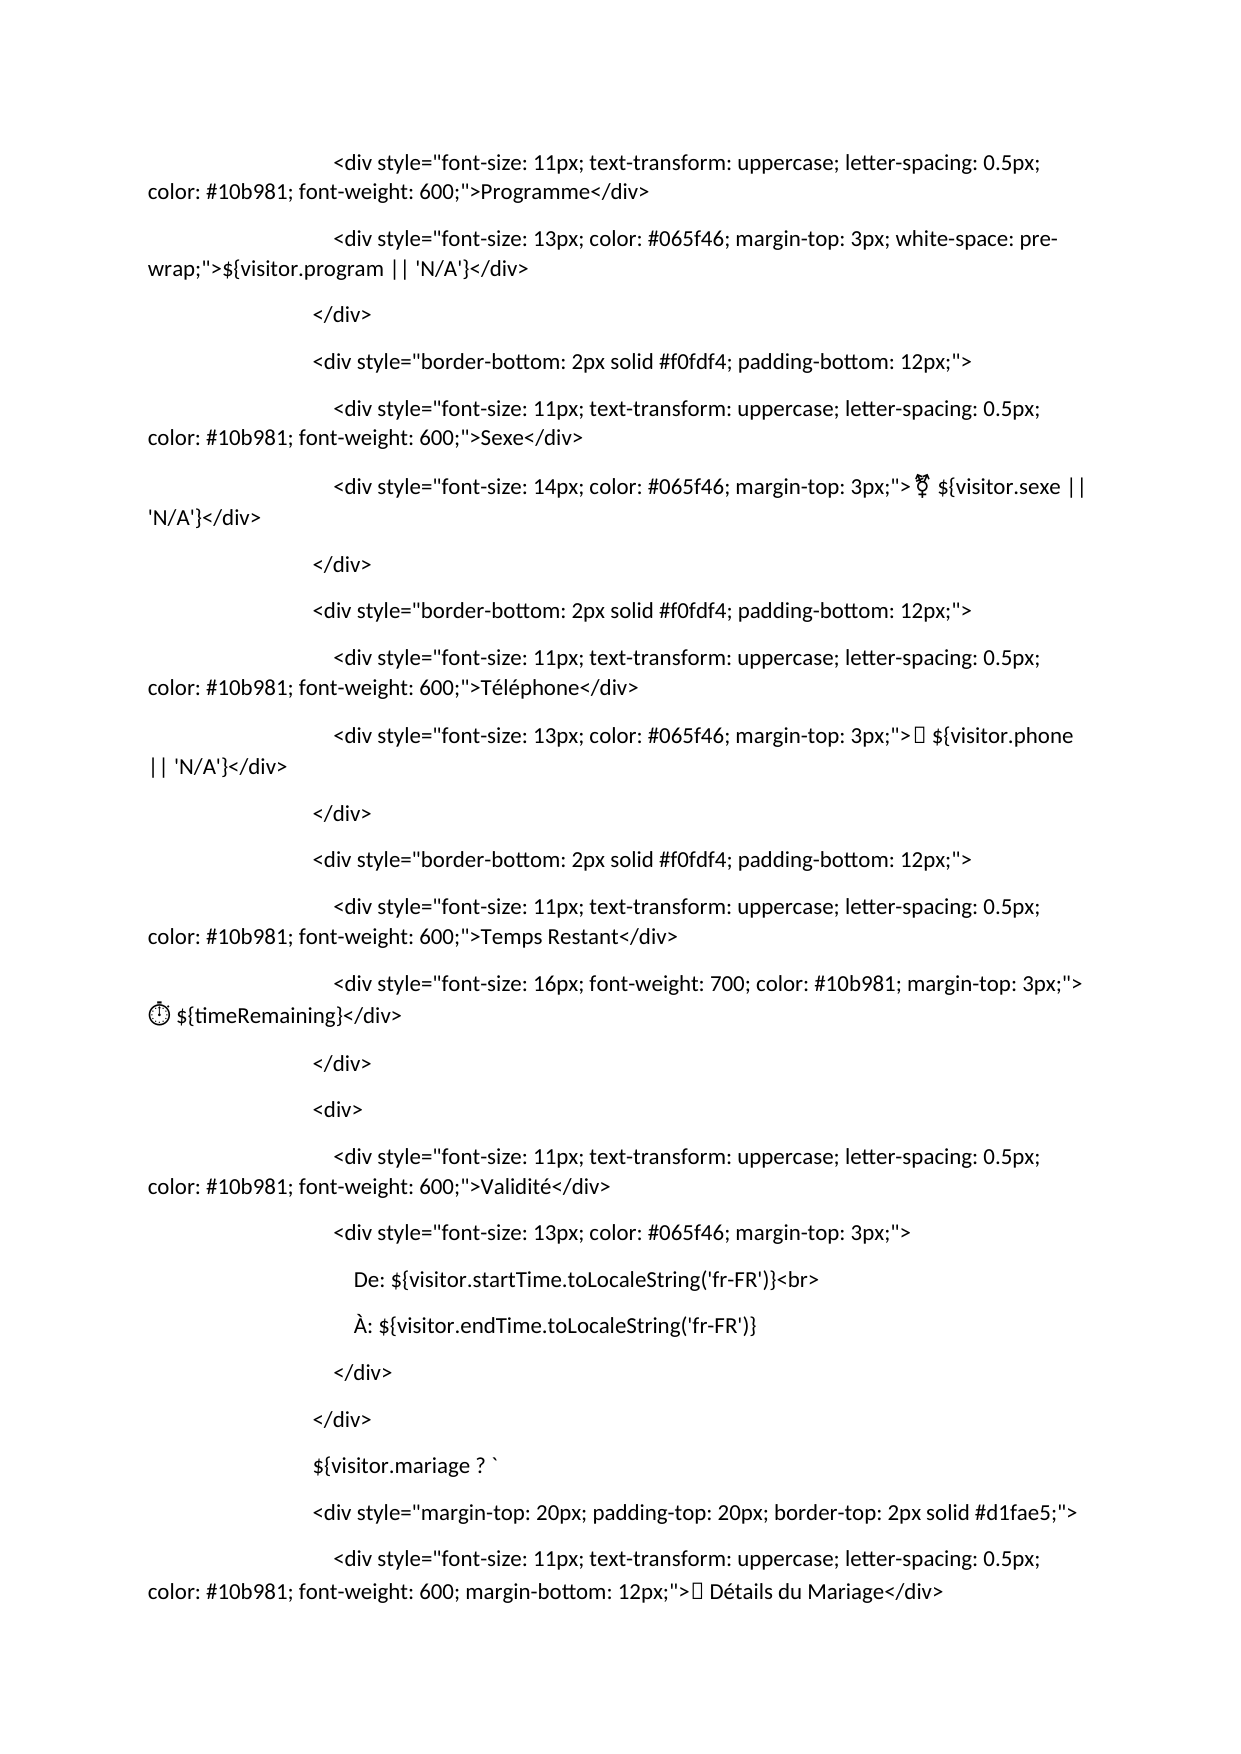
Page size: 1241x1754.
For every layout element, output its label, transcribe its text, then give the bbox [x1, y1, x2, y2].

text <div style="font-size: 11px; text-transform: uppercase; letter-spacing: 0.5px; color: #10b981; font-weight: 600;">Validité</div> [148, 1142, 1093, 1200]
text À: ${visitor.endTime.toLocaleString('fr-FR')} [148, 1312, 1093, 1340]
text <div style="font-size: 14px; color: #065f46; margin-top: 3px;">⚧ ${visitor.sexe || 'N/A'}</div> [148, 470, 1093, 531]
text <div style="font-size: 11px; text-transform: uppercase; letter-spacing: 0.5px; color: #10b981; font-weight: 600;">Sexe</div> [148, 394, 1093, 452]
text </div> [148, 1049, 1093, 1077]
text </div> [148, 799, 1093, 827]
text ${visitor.mariage ? ` [148, 1451, 1093, 1479]
text <div style="margin-top: 20px; padding-top: 20px; border-top: 2px solid #d1fae5;"> [148, 1498, 1093, 1526]
text <div style="font-size: 16px; font-weight: 700; color: #10b981; margin-top: 3px;">⏱️ ${timeRemaining}</div> [148, 969, 1093, 1030]
text </div> [148, 550, 1093, 578]
text </div> [148, 1358, 1093, 1386]
text <div> [148, 1096, 1093, 1123]
text <div style="font-size: 13px; color: #065f46; margin-top: 3px; white-space: pre-wrap;">${visitor.program || 'N/A'}</div> [148, 224, 1093, 282]
text De: ${visitor.startTime.toLocaleString('fr-FR')}<br> [148, 1265, 1093, 1293]
text <div style="font-size: 11px; text-transform: uppercase; letter-spacing: 0.5px; color: #10b981; font-weight: 600; margin-bottom: 12px;">📍 Détails du Mariage</div> [148, 1544, 1093, 1606]
text </div> [148, 301, 1093, 328]
text <div style="border-bottom: 2px solid #f0fdf4; padding-bottom: 12px;"> [148, 347, 1093, 375]
text <div style="font-size: 11px; text-transform: uppercase; letter-spacing: 0.5px; color: #10b981; font-weight: 600;">Programme</div> [148, 148, 1093, 206]
text <div style="font-size: 13px; color: #065f46; margin-top: 3px;"> [148, 1218, 1093, 1247]
text <div style="border-bottom: 2px solid #f0fdf4; padding-bottom: 12px;"> [148, 596, 1093, 624]
text <div style="border-bottom: 2px solid #f0fdf4; padding-bottom: 12px;"> [148, 846, 1093, 874]
text </div> [148, 1405, 1093, 1433]
text <div style="font-size: 13px; color: #065f46; margin-top: 3px;">📱 ${visitor.phone || 'N/A'}</div> [148, 719, 1093, 781]
text <div style="font-size: 11px; text-transform: uppercase; letter-spacing: 0.5px; color: #10b981; font-weight: 600;">Téléphone</div> [148, 643, 1093, 701]
text <div style="font-size: 11px; text-transform: uppercase; letter-spacing: 0.5px; color: #10b981; font-weight: 600;">Temps Restant</div> [148, 892, 1093, 950]
